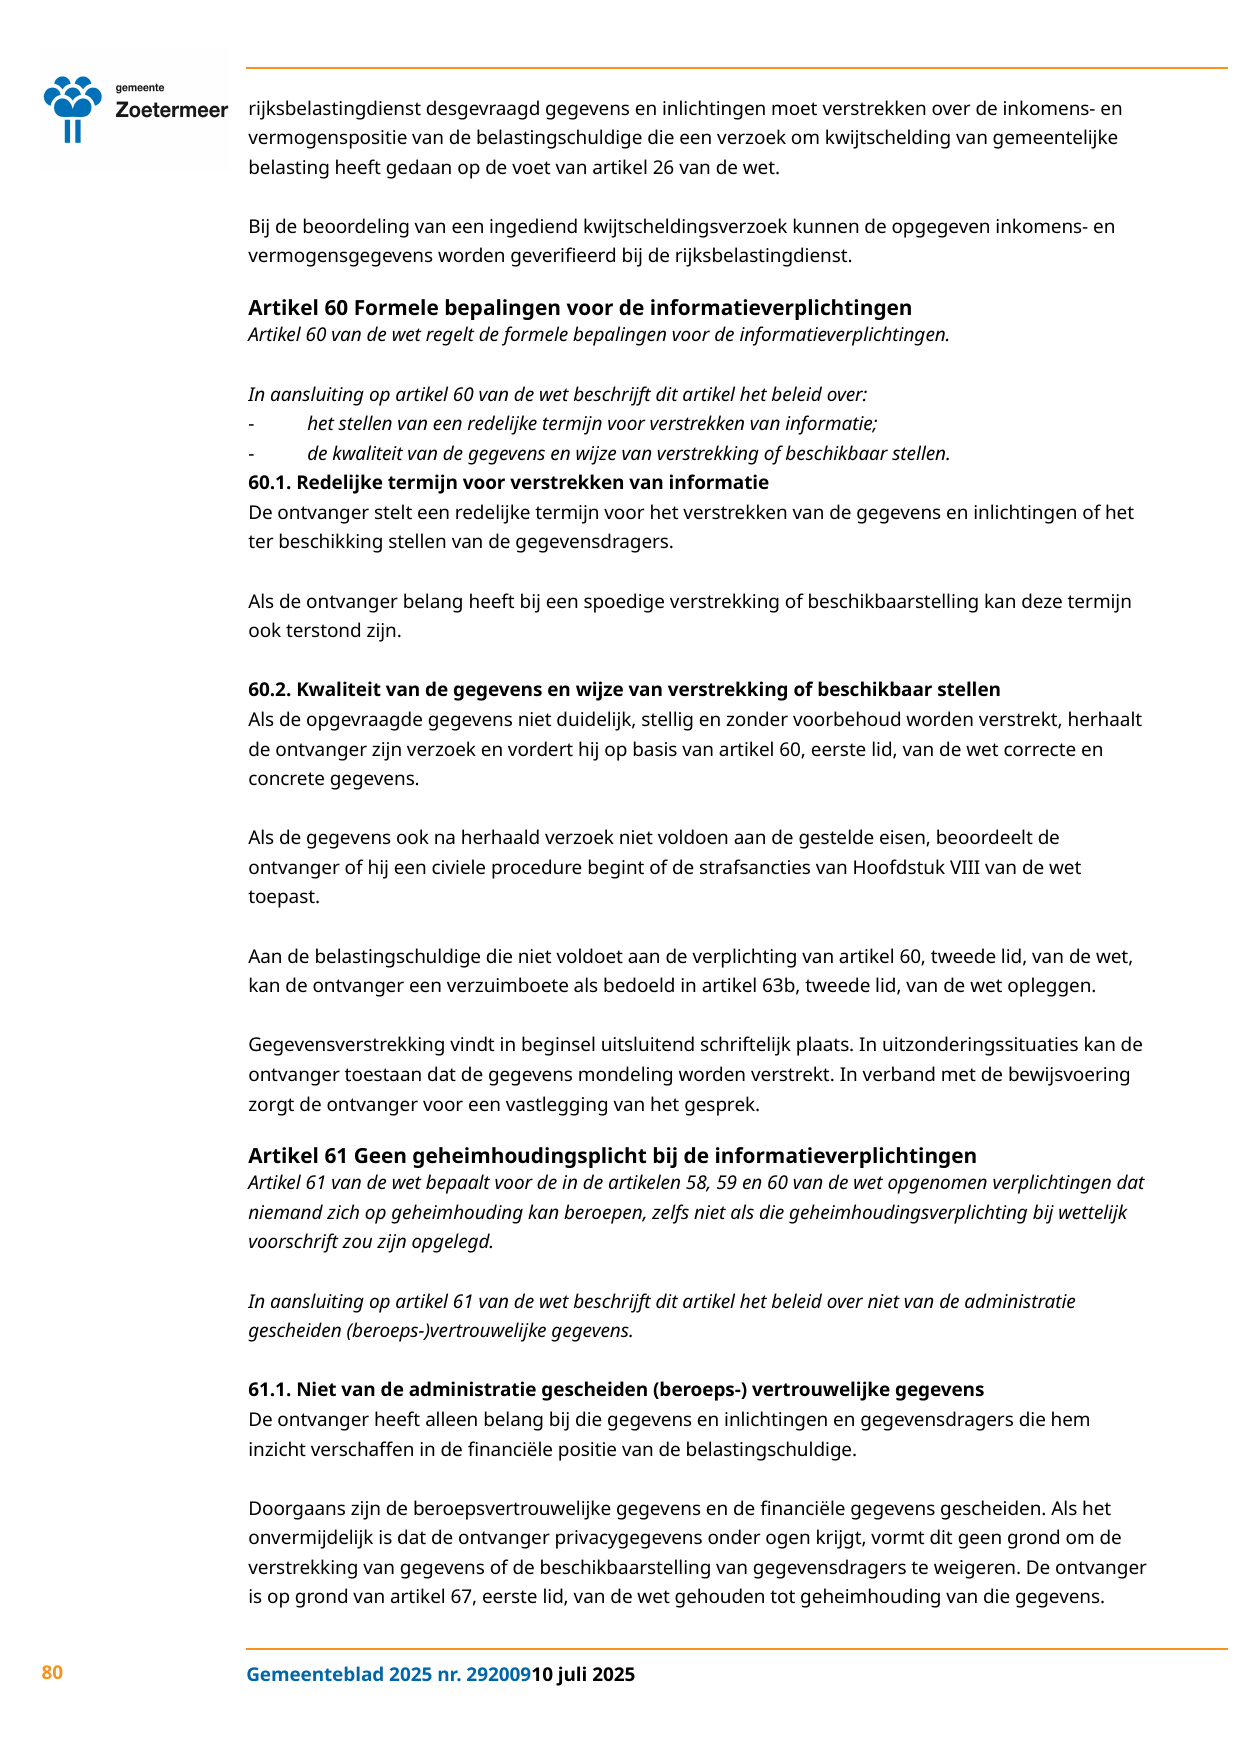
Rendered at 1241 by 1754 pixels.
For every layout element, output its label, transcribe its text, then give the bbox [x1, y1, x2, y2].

text Gegevensverstrekking vindt in beginsel uitsluitend schriftelijk plaats. In uitzonderingssituaties kan de ontvanger toestaan dat de gegevens mondeling worden verstrekt. In verband met de bewijsvoering zorgt de ontvanger voor een vastlegging van het gesprek. [248, 1032, 1152, 1116]
text Als de gegevens ook na herhaald verzoek niet voldoen aan de gestelde eisen, beoordeelt de ontvanger of hij een civiele procedure begint of de strafsancties van Hoofdstuk VIII van de wet toepast. [248, 824, 1152, 909]
text De ontvanger heeft alleen belang bij die gegevens en inlichtingen en gegevensdragers die hem inzicht verschaffen in de financiële positie van de belastingschuldige. [248, 1406, 1152, 1462]
text Aan de belastingschuldige die niet voldoet aan de verplichting van artikel 60, tweede lid, van de wet, kan de ontvanger een verzuimboete als bedoeld in artikel 63b, tweede lid, van de wet opleggen. [248, 943, 1152, 998]
text 60.2. Kwaliteit van de gegevens en wijze van verstrekking of beschikbaar stellen [248, 677, 1152, 702]
text 61.1. Niet van de administratie gescheiden (beroeps-) vertrouwelijke gegevens [248, 1377, 1152, 1402]
text Artikel 61 van de wet bepaalt voor de in de artikelen 58, 59 en 60 van de wet opgenomen verplichtingen dat niemand zich op geheimhouding kan beroepen, zelfs niet als die geheimhoudingsverplichting bij wettelijk voorschrift zou zijn opgelegd. [248, 1169, 1152, 1254]
text Artikel 60 Formele bepalingen voor de informatieverplichtingen [248, 293, 1152, 322]
text In aansluiting op artikel 60 van de wet beschrijft dit artikel het beleid over: [248, 381, 1152, 406]
text 60.1. Redelijke termijn voor verstrekken van informatie [248, 469, 1152, 495]
text Artikel 60 van de wet regelt de formele bepalingen voor de informatieverplichtingen. [248, 322, 1152, 347]
text Doorgaans zijn de beroepsvertrouwelijke gegevens en de financiële gegevens gescheiden. Als het onvermijdelijk is dat de ontvanger privacygegevens onder ogen krijgt, vormt dit geen grond om de verstrekking van gegevens of de beschikbaarstelling van gegevensdragers te weigeren. De ontvanger is op grond van artikel 67, eerste lid, van de wet gehouden tot geheimhouding van die gegevens. [248, 1495, 1152, 1609]
list de kwaliteit van de gegevens en wijze van verstrekking of beschikbaar stellen. [248, 440, 1152, 466]
picture [41, 47, 231, 172]
text Als de opgevraagde gegevens niet duidelijk, stellig en zonder voorbehoud worden verstrekt, herhaalt de ontvanger zijn verzoek en vordert hij op basis van artikel 60, eerste lid, van de wet correcte en concrete gegevens. [248, 706, 1152, 791]
text Als de ontvanger belang heeft bij een spoedige verstrekking of beschikbaarstelling kan deze termijn ook terstond zijn. [248, 588, 1152, 643]
text In aansluiting op artikel 61 van de wet beschrijft dit artikel het beleid over niet van de administratie gescheiden (beroeps-)vertrouwelijke gegevens. [248, 1288, 1152, 1343]
text De ontvanger stelt een redelijke termijn voor het verstrekken van de gegevens en inlichtingen of het ter beschikking stellen van de gegevensdragers. [248, 499, 1152, 554]
text rijksbelastingdienst desgevraagd gegevens en inlichtingen moet verstrekken over de inkomens- en vermogenspositie van de belastingschuldige die een verzoek om kwijtschelding van gemeentelijke belasting heeft gedaan op de voet van artikel 26 van de wet. [248, 95, 1152, 180]
list het stellen van een redelijke termijn voor verstrekken van informatie; [248, 410, 1152, 436]
text Bij de beoordeling van een ingediend kwijtscheldingsverzoek kunnen de opgegeven inkomens- en vermogensgegevens worden geverifieerd bij de rijksbelastingdienst. [248, 213, 1152, 268]
text Artikel 61 Geen geheimhoudingsplicht bij de informatieverplichtingen [248, 1141, 1152, 1169]
